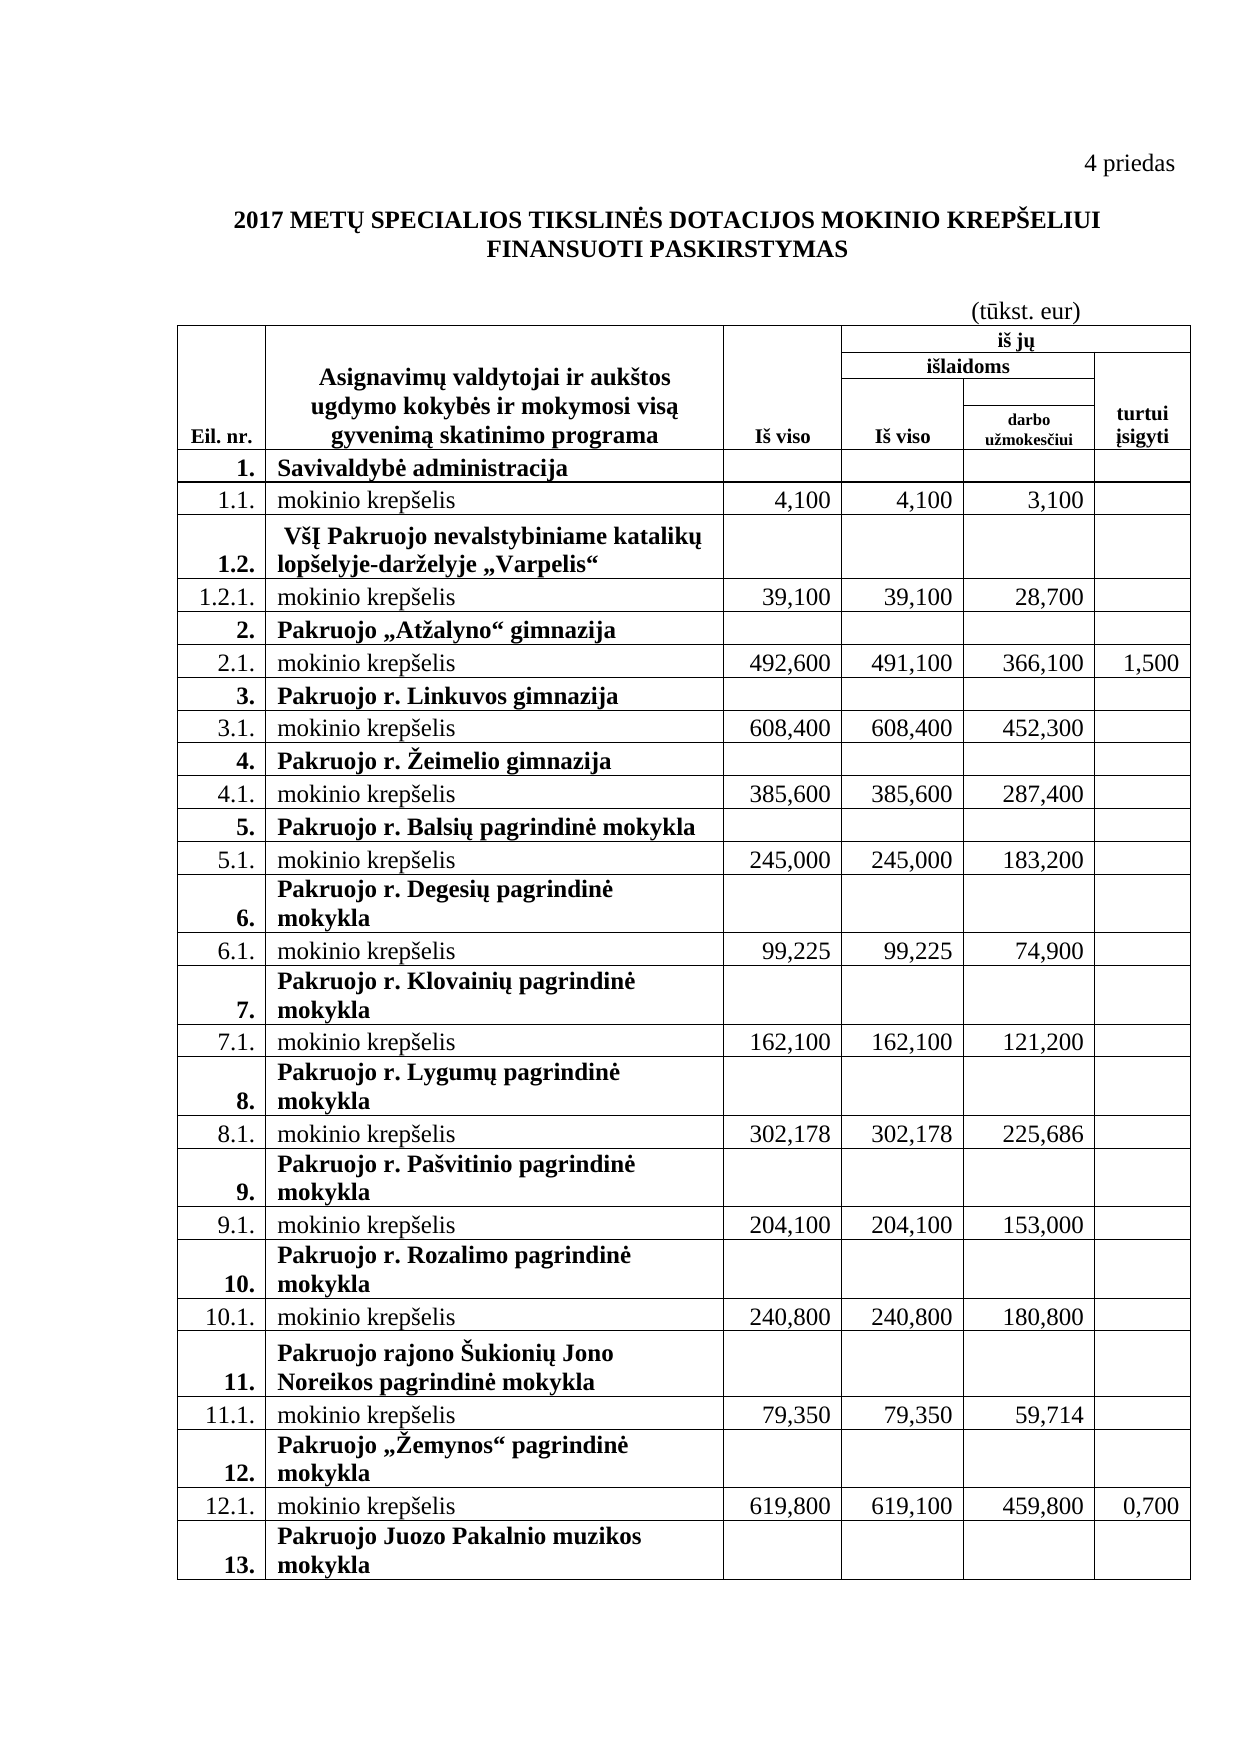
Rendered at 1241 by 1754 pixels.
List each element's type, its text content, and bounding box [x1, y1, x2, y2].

table_cell [964, 1331, 1094, 1396]
table_cell [842, 1240, 963, 1297]
table_cell [1095, 1430, 1190, 1487]
table_cell [1095, 450, 1190, 481]
table_cell mokinio krepšelis [266, 842, 723, 873]
table_cell 10. [178, 1240, 265, 1297]
table_cell 162,100 [842, 1025, 963, 1056]
table_cell 99,225 [724, 933, 841, 965]
table_cell mokinio krepšelis [266, 1025, 723, 1056]
table_cell [1095, 483, 1190, 514]
table_cell [724, 612, 841, 644]
table_cell Pakruojo r. Pašvitinio pagrindinė mokykla [266, 1149, 723, 1206]
table_cell [1095, 842, 1190, 873]
table_cell [724, 809, 841, 841]
table_cell 59,714 [964, 1397, 1094, 1429]
table_cell mokinio krepšelis [266, 776, 723, 808]
table_cell [964, 379, 1094, 405]
table_cell mokinio krepšelis [266, 711, 723, 742]
table_header [1157, 205, 1190, 263]
table_cell [1095, 743, 1190, 775]
table_cell [842, 292, 960, 325]
table_header 2017 METŲ SPECIALIOS TIKSLINĖS DOTACIJOS MOKINIO KREPŠELIUI FINANSUOTI PASKIRSTYMAS [177, 205, 1157, 263]
table_cell mokinio krepšelis [266, 933, 723, 965]
table_cell [724, 515, 841, 578]
table_cell [724, 1240, 841, 1297]
table_cell 240,800 [842, 1299, 963, 1330]
table_cell 12. [178, 1430, 265, 1487]
table_cell Iš viso [724, 326, 841, 448]
table_cell 3,100 [964, 483, 1094, 514]
table_cell [1095, 1149, 1190, 1206]
table_cell [842, 1331, 963, 1396]
table_cell 8.1. [178, 1116, 265, 1148]
table_cell 1. [178, 450, 265, 481]
table_cell [1095, 875, 1190, 932]
table_cell 180,800 [964, 1299, 1094, 1330]
table_cell 245,000 [724, 842, 841, 873]
table_cell 245,000 [842, 842, 963, 873]
table_cell turtui įsigyti [1095, 353, 1190, 448]
table_cell [1095, 1521, 1190, 1579]
table_cell 4,100 [724, 483, 841, 514]
table_cell [1095, 776, 1190, 808]
table_cell [724, 1149, 841, 1206]
table_cell 204,100 [724, 1207, 841, 1239]
table_cell [1095, 1116, 1190, 1148]
table_cell [1095, 966, 1190, 1023]
table_cell [1095, 933, 1190, 965]
table_cell mokinio krepšelis [266, 1116, 723, 1148]
table_cell 11.1. [178, 1397, 265, 1429]
table_cell [842, 1057, 963, 1115]
table_cell [724, 1057, 841, 1115]
table_cell [1095, 1397, 1190, 1429]
table_cell [177, 263, 266, 292]
table_cell 11. [178, 1331, 265, 1396]
table_cell 608,400 [724, 711, 841, 742]
table_cell 74,900 [964, 933, 1094, 965]
table_cell [1095, 1057, 1190, 1115]
table_cell 9.1. [178, 1207, 265, 1239]
table_cell Savivaldybė administracija [266, 450, 723, 481]
table_cell [964, 1521, 1094, 1579]
table_cell [842, 450, 963, 481]
table_cell [266, 263, 1157, 292]
table_cell 13. [178, 1521, 265, 1579]
table_cell 2. [178, 612, 265, 644]
table_cell 225,686 [964, 1116, 1094, 1148]
table_cell [724, 743, 841, 775]
table_cell [964, 809, 1094, 841]
table_cell [1095, 1240, 1190, 1297]
table_cell 1,500 [1095, 645, 1190, 677]
table_cell [964, 875, 1094, 932]
table_cell 0,700 [1095, 1488, 1190, 1520]
table_cell [842, 515, 963, 578]
table_cell 10.1. [178, 1299, 265, 1330]
table_cell [842, 875, 963, 932]
table_cell [842, 1430, 963, 1487]
table_cell 5.1. [178, 842, 265, 873]
table_cell [964, 678, 1094, 709]
table_cell 2.1. [178, 645, 265, 677]
table_cell Pakruojo r. Linkuvos gimnazija [266, 678, 723, 709]
table_cell [724, 1331, 841, 1396]
table_cell [964, 1430, 1094, 1487]
table_cell mokinio krepšelis [266, 645, 723, 677]
table_cell [964, 966, 1094, 1023]
table_cell 162,100 [724, 1025, 841, 1056]
table_cell Pakruojo Juozo Pakalnio muzikos mokykla [266, 1521, 723, 1579]
table_cell Pakruojo r. Rozalimo pagrindinė mokykla [266, 1240, 723, 1297]
table_cell 240,800 [724, 1299, 841, 1330]
text 4 priedas [177, 148, 1181, 176]
table_cell 39,100 [724, 579, 841, 611]
table_cell (tūkst. eur) [960, 292, 1157, 325]
table_cell 99,225 [842, 933, 963, 965]
table_cell 7. [178, 966, 265, 1023]
table_cell [842, 743, 963, 775]
table_cell 3. [178, 678, 265, 709]
table_cell 302,178 [724, 1116, 841, 1148]
table_cell [724, 292, 842, 325]
table_cell Pakruojo rajono Šukionių Jono Noreikos pagrindinė mokykla [266, 1331, 723, 1396]
table_cell 492,600 [724, 645, 841, 677]
table_cell [724, 966, 841, 1023]
table_cell 619,100 [842, 1488, 963, 1520]
table_cell [1095, 711, 1190, 742]
table_cell [1095, 515, 1190, 578]
table_cell 608,400 [842, 711, 963, 742]
table_cell [964, 515, 1094, 578]
table_cell [1157, 263, 1190, 292]
table_cell Pakruojo r. Degesių pagrindinė mokykla [266, 875, 723, 932]
table_cell [1095, 612, 1190, 644]
table_cell 4,100 [842, 483, 963, 514]
table_cell [842, 612, 963, 644]
table_cell 385,600 [842, 776, 963, 808]
table_cell 28,700 [964, 579, 1094, 611]
table_cell 12.1. [178, 1488, 265, 1520]
table_cell [1095, 579, 1190, 611]
table_cell 8. [178, 1057, 265, 1115]
table_cell 1.2.1. [178, 579, 265, 611]
table_cell Pakruojo „Žemynos“ pagrindinė mokykla [266, 1430, 723, 1487]
table_cell [1095, 1331, 1190, 1396]
table_cell [964, 450, 1094, 481]
table_cell 6.1. [178, 933, 265, 965]
table_cell iš jų [842, 326, 1190, 352]
table_cell [842, 809, 963, 841]
table_cell [724, 450, 841, 481]
table_cell [964, 1149, 1094, 1206]
table_cell [964, 1240, 1094, 1297]
table_cell [1095, 809, 1190, 841]
table_cell mokinio krepšelis [266, 1207, 723, 1239]
table_cell 9. [178, 1149, 265, 1206]
table_cell [724, 875, 841, 932]
table_cell [964, 612, 1094, 644]
table_cell [724, 1521, 841, 1579]
table_cell 153,000 [964, 1207, 1094, 1239]
table_cell mokinio krepšelis [266, 579, 723, 611]
table_cell 7.1. [178, 1025, 265, 1056]
table_cell 452,300 [964, 711, 1094, 742]
table_cell mokinio krepšelis [266, 483, 723, 514]
table_cell Pakruojo r. Klovainių pagrindinė mokykla [266, 966, 723, 1023]
table_cell 39,100 [842, 579, 963, 611]
table_cell 3.1. [178, 711, 265, 742]
table_cell darbo užmokesčiui [964, 406, 1094, 448]
table_cell 302,178 [842, 1116, 963, 1148]
table_cell 1.1. [178, 483, 265, 514]
table_cell Pakruojo „Atžalyno“ gimnazija [266, 612, 723, 644]
table_cell 459,800 [964, 1488, 1094, 1520]
table_cell 366,100 [964, 645, 1094, 677]
table_cell mokinio krepšelis [266, 1488, 723, 1520]
table_cell Pakruojo r. Balsių pagrindinė mokykla [266, 809, 723, 841]
table_cell 5. [178, 809, 265, 841]
table_cell 491,100 [842, 645, 963, 677]
table_cell [1095, 1299, 1190, 1330]
table_cell Pakruojo r. Žeimelio gimnazija [266, 743, 723, 775]
table_cell [842, 966, 963, 1023]
table_cell mokinio krepšelis [266, 1397, 723, 1429]
table_cell 121,200 [964, 1025, 1094, 1056]
table_cell [1095, 1207, 1190, 1239]
table_cell [1095, 678, 1190, 709]
table_cell [266, 292, 723, 325]
table_cell Eil. nr. [178, 326, 265, 448]
table_cell 287,400 [964, 776, 1094, 808]
table_cell 4. [178, 743, 265, 775]
table_cell Iš viso [842, 379, 963, 448]
table_cell 6. [178, 875, 265, 932]
table_cell 1.2. [178, 515, 265, 578]
table_cell [1095, 1025, 1190, 1056]
table_cell 183,200 [964, 842, 1094, 873]
table_cell Pakruojo r. Lygumų pagrindinė mokykla [266, 1057, 723, 1115]
table_cell 619,800 [724, 1488, 841, 1520]
table_cell išlaidoms [842, 353, 1094, 378]
table_cell [964, 1057, 1094, 1115]
table_cell mokinio krepšelis [266, 1299, 723, 1330]
table_cell [177, 292, 266, 325]
table_cell [724, 1430, 841, 1487]
table_cell 204,100 [842, 1207, 963, 1239]
table_cell [842, 678, 963, 709]
table_cell 385,600 [724, 776, 841, 808]
table_cell [964, 743, 1094, 775]
table_cell [724, 678, 841, 709]
table_cell VšĮ Pakruojo nevalstybiniame katalikų lopšelyje-darželyje „Varpelis“ [266, 515, 723, 578]
table_cell 79,350 [842, 1397, 963, 1429]
table_cell Asignavimų valdytojai ir aukštos ugdymo kokybės ir mokymosi visą gyvenimą skatinimo programa [266, 326, 723, 448]
table_cell [842, 1149, 963, 1206]
table_cell [842, 1521, 963, 1579]
table_cell [1157, 292, 1190, 325]
table_cell 79,350 [724, 1397, 841, 1429]
table_cell 4.1. [178, 776, 265, 808]
